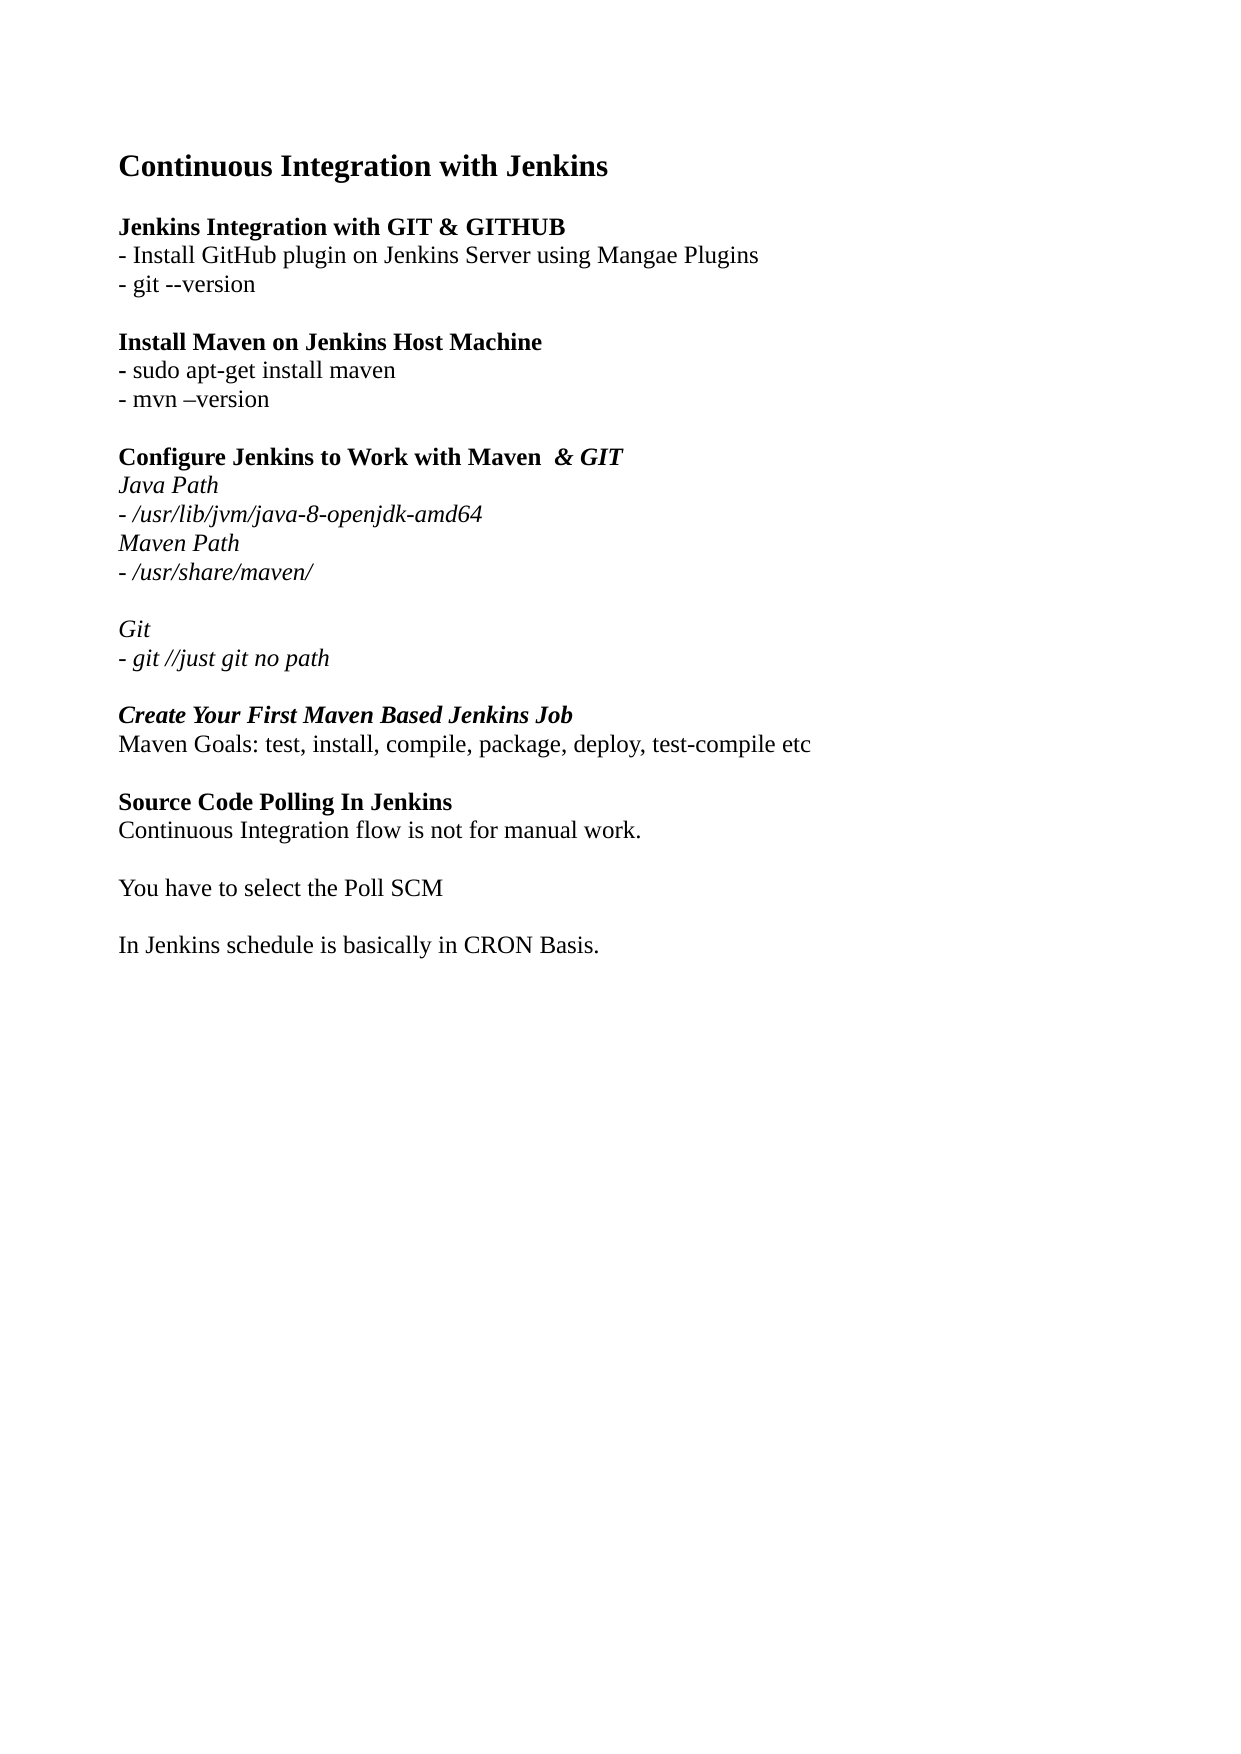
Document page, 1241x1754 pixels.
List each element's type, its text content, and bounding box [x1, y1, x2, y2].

text Maven Path [118, 528, 1122, 557]
text - git --version [118, 269, 1122, 298]
text You have to select the Poll SCM [118, 873, 1122, 902]
text Install Maven on Jenkins Host Machine [118, 327, 1122, 355]
text - sudo apt-get install maven [118, 355, 1122, 384]
text Continuous Integration with Jenkins [118, 147, 1122, 183]
text - git //just git no path [118, 643, 1122, 672]
text Java Path [118, 470, 1122, 499]
text Configure Jenkins to Work with Maven & GIT [118, 442, 1122, 470]
text Jenkins Integration with GIT & GITHUB [118, 212, 1122, 240]
text Git [118, 614, 1122, 643]
text Maven Goals: test, install, compile, package, deploy, test-compile etc [118, 729, 1122, 758]
text - mvn –version [118, 384, 1122, 413]
text - Install GitHub plugin on Jenkins Server using Mangae Plugins [118, 240, 1122, 269]
text - /usr/lib/jvm/java-8-openjdk-amd64 [118, 499, 1122, 528]
text Source Code Polling In Jenkins [118, 787, 1122, 815]
text Continuous Integration flow is not for manual work. [118, 815, 1122, 844]
text In Jenkins schedule is basically in CRON Basis. [118, 930, 1122, 959]
text Create Your First Maven Based Jenkins Job [118, 700, 1122, 729]
text - /usr/share/maven/ [118, 557, 1122, 585]
